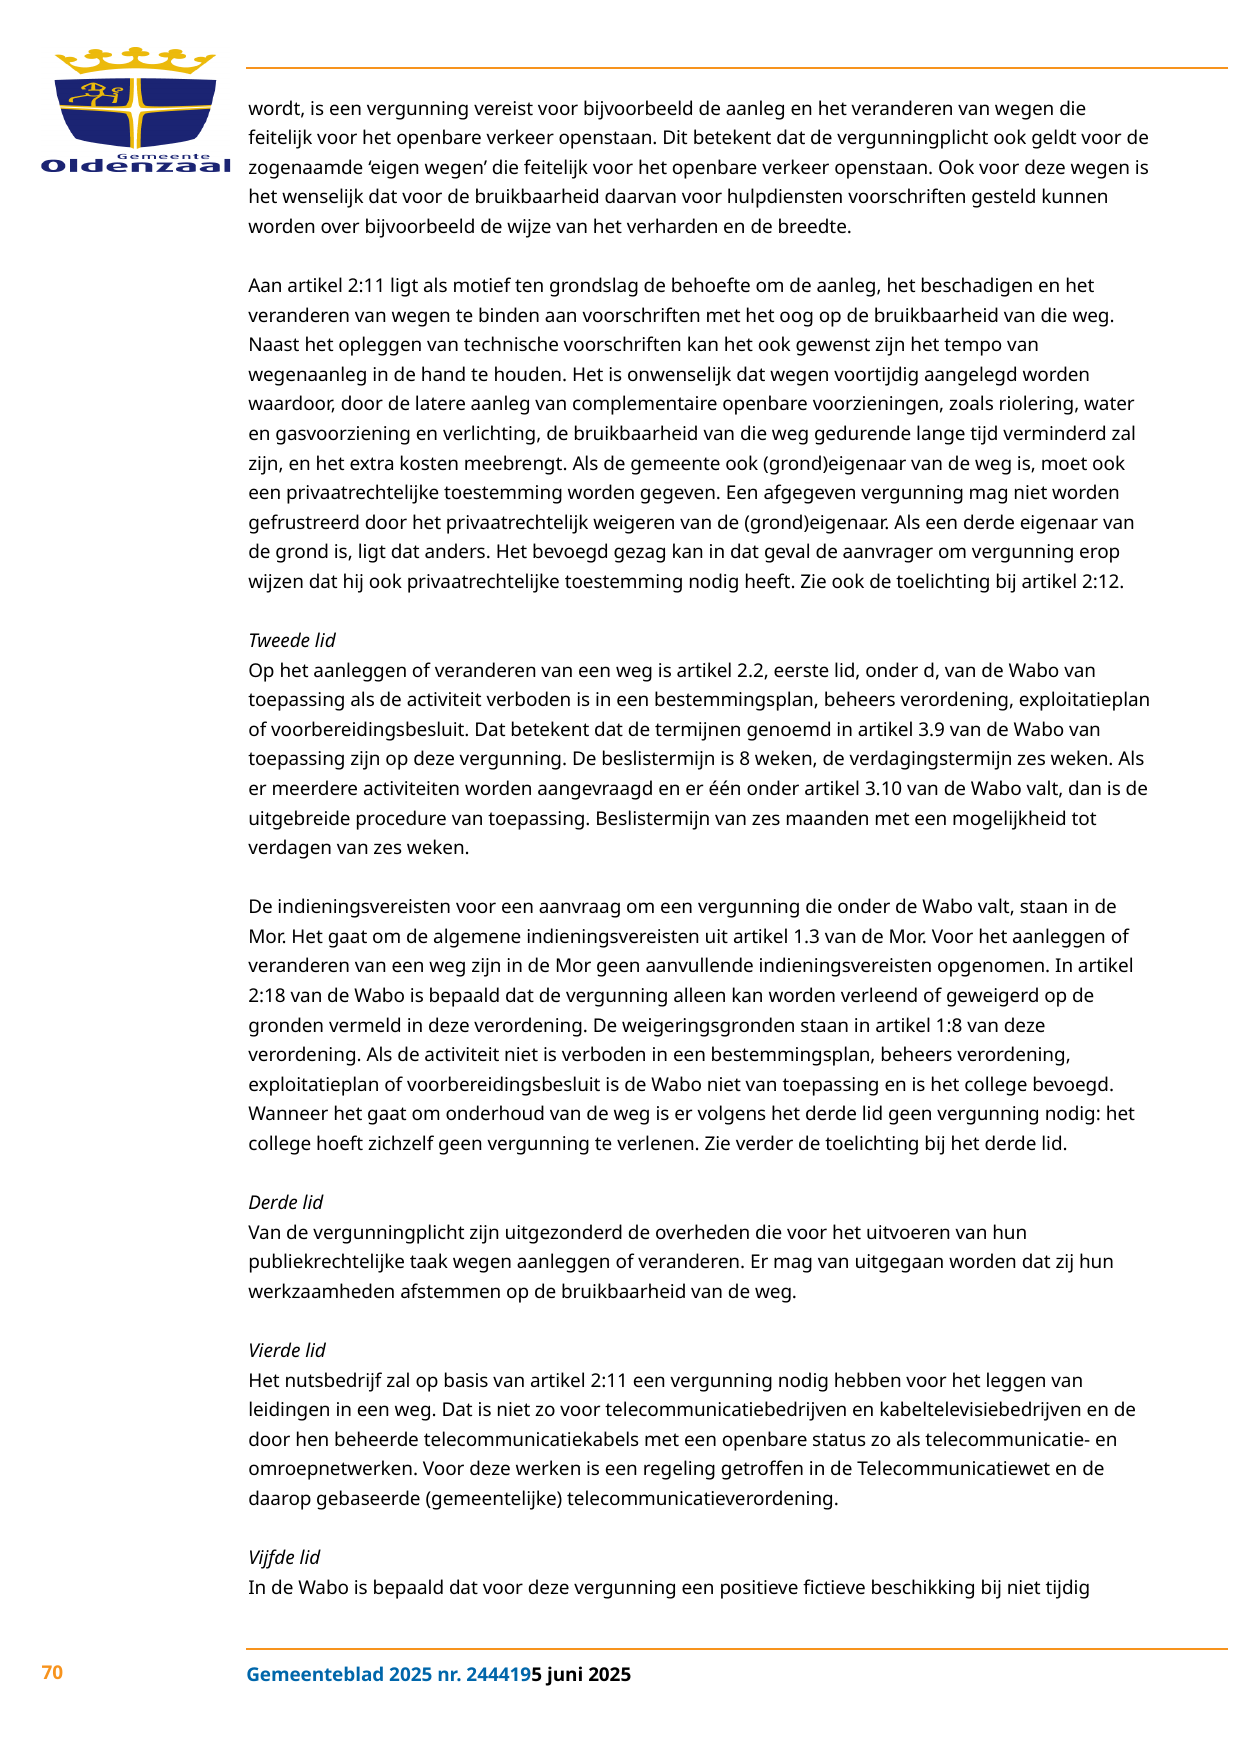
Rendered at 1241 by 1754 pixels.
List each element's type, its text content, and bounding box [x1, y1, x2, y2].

text Tweede lid [248, 627, 1152, 653]
text Derde lid [248, 1189, 1152, 1215]
text wordt, is een vergunning vereist voor bijvoorbeeld de aanleg en het veranderen van wegen die feitelijk voor het openbare verkeer openstaan. Dit betekent dat de vergunningplicht ook geldt voor de zogenaamde ‘eigen wegen’ die feitelijk voor het openbare verkeer openstaan. Ook voor deze wegen is het wenselijk dat voor de bruikbaarheid daarvan voor hulpdiensten voorschriften gesteld kunnen worden over bijvoorbeeld de wijze van het verharden en de breedte. [248, 95, 1152, 239]
text In de Wabo is bepaald dat voor deze vergunning een positieve fictieve beschikking bij niet tijdig [248, 1574, 1152, 1600]
text Van de vergunningplicht zijn uitgezonderd de overheden die voor het uitvoeren van hun publiekrechtelijke taak wegen aanleggen of veranderen. Er mag van uitgegaan worden dat zij hun werkzaamheden afstemmen op de bruikbaarheid van de weg. [248, 1219, 1152, 1304]
text Vijfde lid [248, 1544, 1152, 1570]
text De indieningsvereisten voor een aanvraag om een vergunning die onder de Wabo valt, staan in de Mor. Het gaat om de algemene indieningsvereisten uit artikel 1.3 van de Mor. Voor het aanleggen of veranderen van een weg zijn in de Mor geen aanvullende indieningsvereisten opgenomen. In artikel 2:18 van de Wabo is bepaald dat de vergunning alleen kan worden verleend of geweigerd op de gronden vermeld in deze verordening. De weigeringsgronden staan in artikel 1:8 van deze verordening. Als de activiteit niet is verboden in een bestemmingsplan, beheers verordening, exploitatieplan of voorbereidingsbesluit is de Wabo niet van toepassing en is het college bevoegd. Wanneer het gaat om onderhoud van de weg is er volgens het derde lid geen vergunning nodig: het college hoeft zichzelf geen vergunning te verlenen. Zie verder de toelichting bij het derde lid. [248, 893, 1152, 1156]
text Het nutsbedrijf zal op basis van artikel 2:11 een vergunning nodig hebben voor het leggen van leidingen in een weg. Dat is niet zo voor telecommunicatiebedrijven en kabeltelevisiebedrijven en de door hen beheerde telecommunicatiekabels met een openbare status zo als telecommunicatie- en omroepnetwerken. Voor deze werken is een regeling getroffen in de Telecommunicatiewet en de daarop gebaseerde (gemeentelijke) telecommunicatieverordening. [248, 1367, 1152, 1511]
text Op het aanleggen of veranderen van een weg is artikel 2.2, eerste lid, onder d, van de Wabo van toepassing als de activiteit verboden is in een bestemmingsplan, beheers verordening, exploitatieplan of voorbereidingsbesluit. Dat betekent dat de termijnen genoemd in artikel 3.9 van de Wabo van toepassing zijn op deze vergunning. De beslistermijn is 8 weken, de verdagingstermijn zes weken. Als er meerdere activiteiten worden aangevraagd en er één onder artikel 3.10 van de Wabo valt, dan is de uitgebreide procedure van toepassing. Beslistermijn van zes maanden met een mogelijkheid tot verdagen van zes weken. [248, 657, 1152, 860]
text Vierde lid [248, 1337, 1152, 1363]
picture [41, 47, 231, 172]
text Aan artikel 2:11 ligt als motief ten grondslag de behoefte om de aanleg, het beschadigen en het veranderen van wegen te binden aan voorschriften met het oog op de bruikbaarheid van die weg. Naast het opleggen van technische voorschriften kan het ook gewenst zijn het tempo van wegenaanleg in de hand te houden. Het is onwenselijk dat wegen voortijdig aangelegd worden waardoor, door de latere aanleg van complementaire openbare voorzieningen, zoals riolering, water en gasvoorziening en verlichting, de bruikbaarheid van die weg gedurende lange tijd verminderd zal zijn, en het extra kosten meebrengt. Als de gemeente ook (grond)eigenaar van de weg is, moet ook een privaatrechtelijke toestemming worden gegeven. Een afgegeven vergunning mag niet worden gefrustreerd door het privaatrechtelijk weigeren van de (grond)eigenaar. Als een derde eigenaar van de grond is, ligt dat anders. Het bevoegd gezag kan in dat geval de aanvrager om vergunning erop wijzen dat hij ook privaatrechtelijke toestemming nodig heeft. Zie ook de toelichting bij artikel 2:12. [248, 272, 1152, 594]
